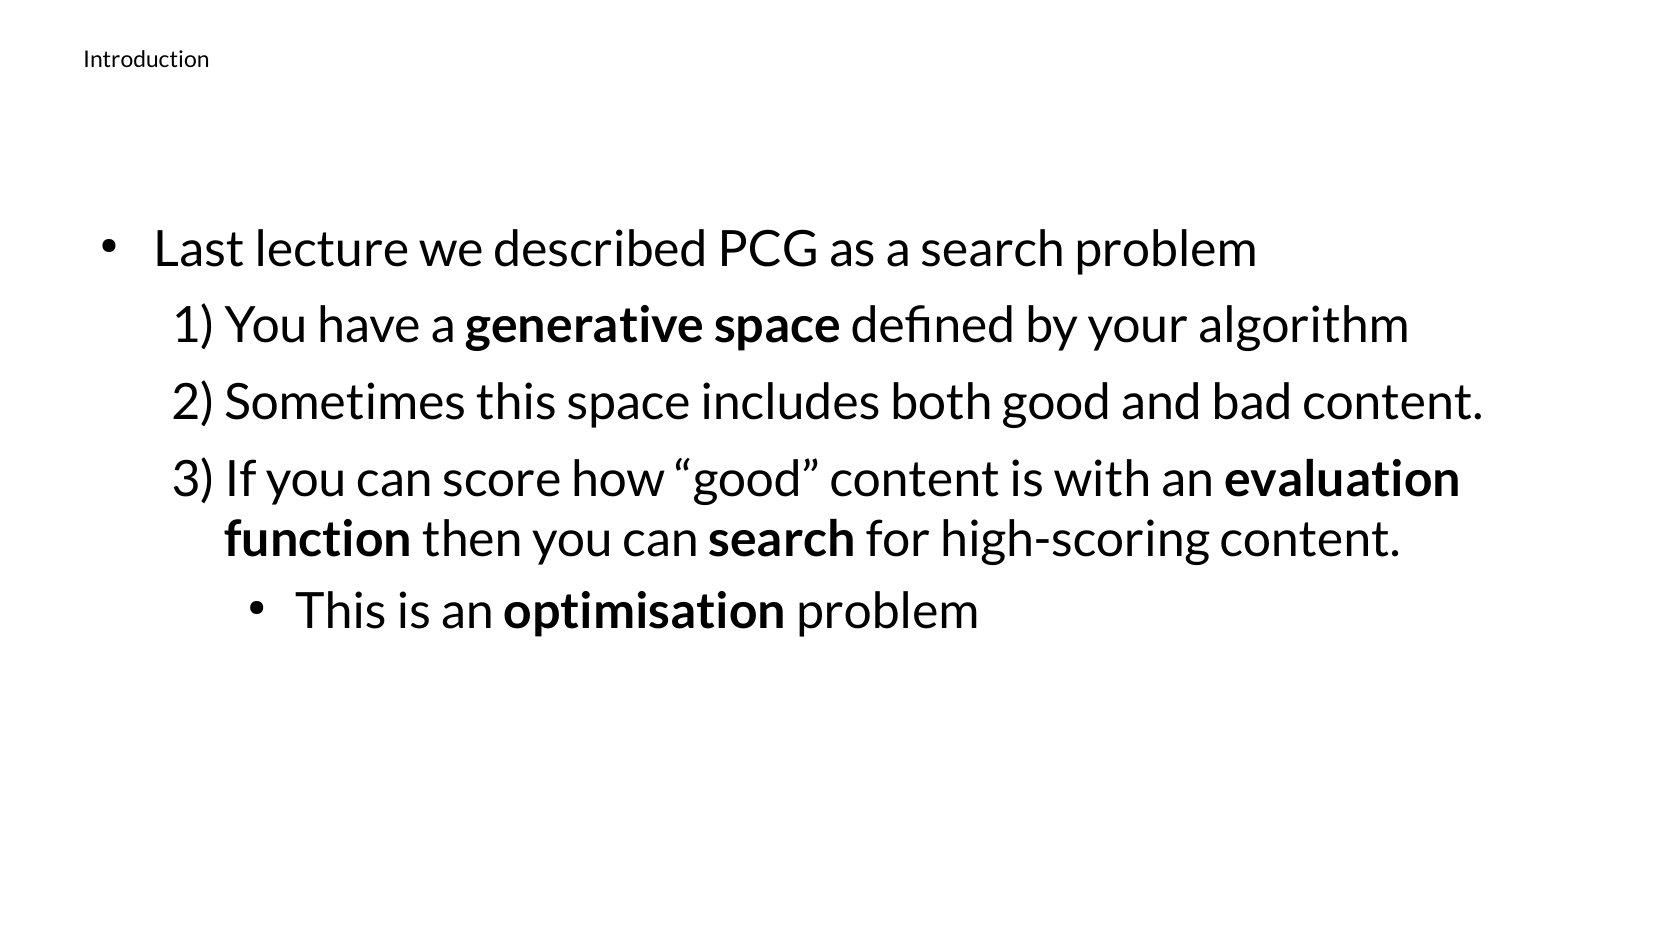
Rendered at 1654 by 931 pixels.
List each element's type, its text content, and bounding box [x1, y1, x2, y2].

title Introduction [83, 0, 1571, 119]
list Last lecture we described PCG as a search problem You have a generative space defined by your algorithm Sometimes this space includes both good and bad content. If you can score how “good” content is with an evaluation function then you can search for high-scoring content. This is an optimisation problem [82, 217, 1571, 839]
